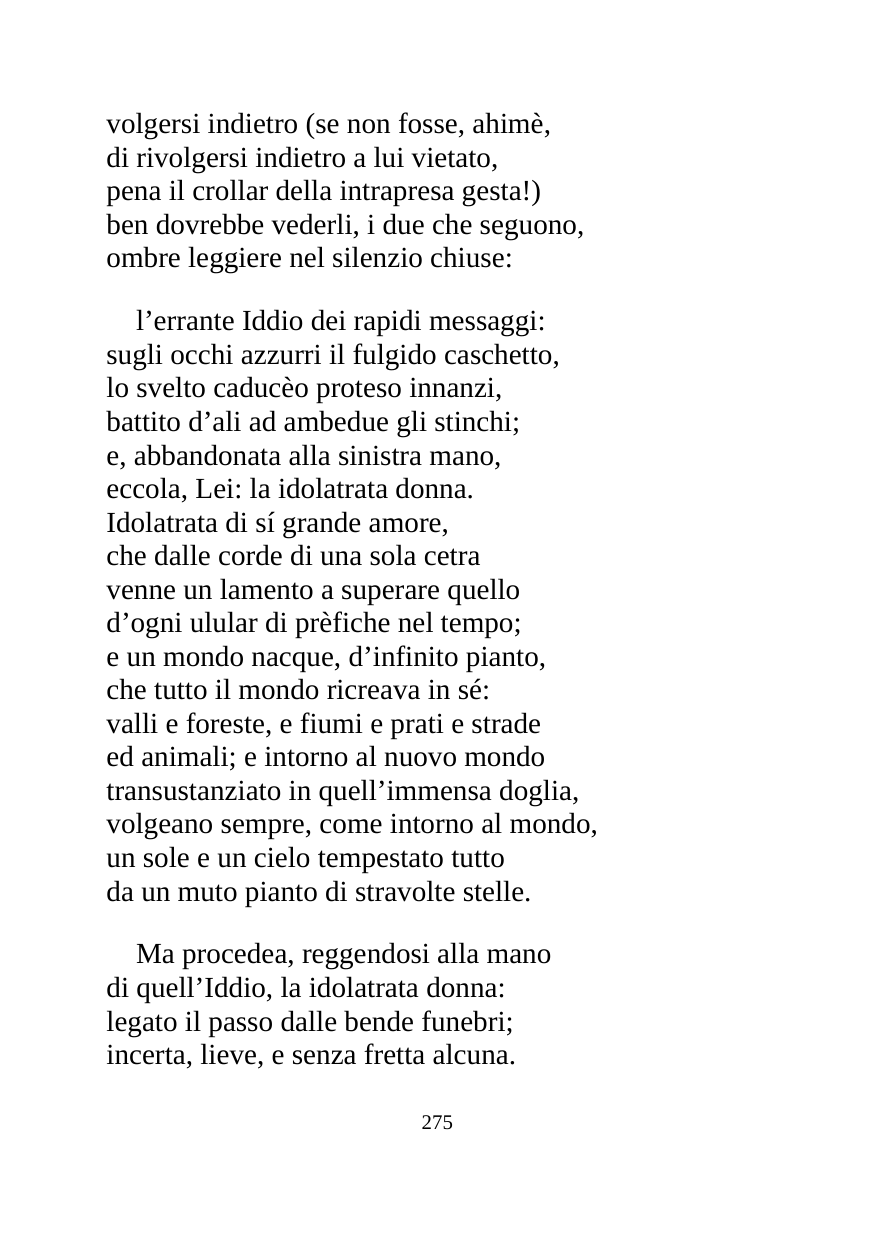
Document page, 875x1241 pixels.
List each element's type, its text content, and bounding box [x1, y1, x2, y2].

text l’errante Iddio dei rapidi messaggi: sugli occhi azzurri il fulgido caschetto, lo svelto caducèo proteso innanzi, battito d’ali ad ambedue gli stinchi; e, abbandonata alla sinistra mano, eccola, Lei: la idolatrata donna. Idolatrata di sí grande amore, che dalle corde di una sola cetra venne un lamento a superare quello d’ogni ulular di prèfiche nel tempo; e un mondo nacque, d’infinito pianto, che tutto il mondo ricreava in sé: valli e foreste, e fiumi e prati e strade ed animali; e intorno al nuovo mondo transustanziato in quell’immensa doglia, volgeano sempre, come intorno al mondo, un sole e un cielo tempestato tutto da un muto pianto di stravolte stelle. [106, 303, 768, 907]
text Ma procedea, reggendosi alla mano di quell’Iddio, la idolatrata donna: legato il passo dalle bende funebri; incerta, lieve, e senza fretta alcuna. [106, 937, 768, 1071]
text volgersi indietro (se non fosse, ahimè, di rivolgersi indietro a lui vietato, pena il crollar della intrapresa gesta!) ben dovrebbe vederli, i due che seguono, ombre leggiere nel silenzio chiuse: [106, 106, 768, 274]
